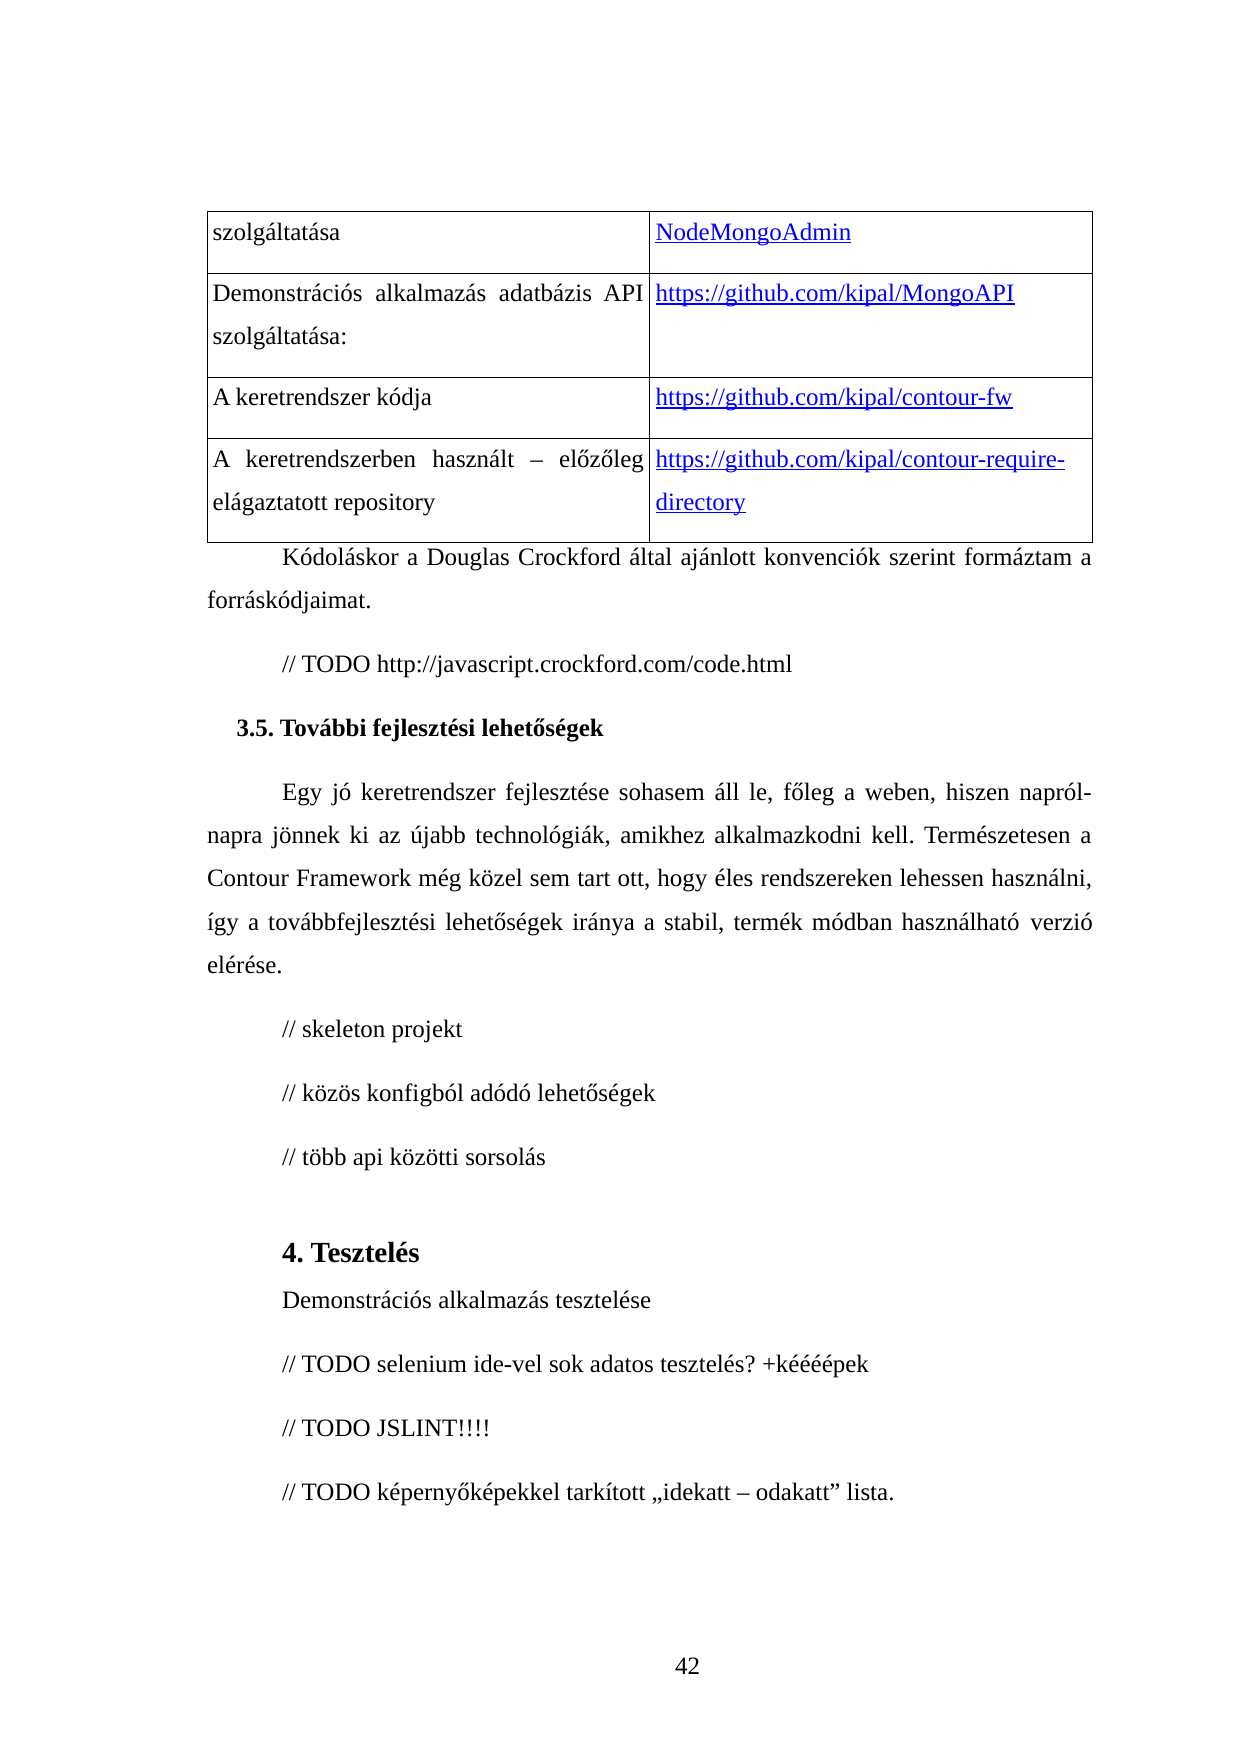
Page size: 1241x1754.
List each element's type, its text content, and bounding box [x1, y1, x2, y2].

text // közös konfigból adódó lehetőségek [207, 1078, 1092, 1106]
text // több api közötti sorsolás [207, 1142, 1092, 1170]
text Egy jó keretrendszer fejlesztése sohasem áll le, főleg a weben, hiszen napról-napra jönnek ki az újabb technológiák, amikhez alkalmazkodni kell. Természetesen a Contour Framework még közel sem tart ott, hogy éles rendszereken lehessen használni, így a továbbfejlesztési lehetőségek iránya a stabil, termék módban használható verzió elérése. [207, 777, 1092, 978]
text Kódoláskor a Douglas Crockford által ajánlott konvenciók szerint formáztam a forráskódjaimat. [207, 543, 1092, 614]
table_cell https://github.com/kipal/contour-fw [650, 378, 1092, 438]
text Demonstrációs alkalmazás tesztelése [207, 1285, 1092, 1314]
text // TODO selenium ide-vel sok adatos tesztelés? +kéééépek [207, 1349, 1092, 1378]
table_header NodeMongoAdmin [650, 212, 1092, 272]
table_cell A keretrendszer kódja [208, 378, 649, 438]
table_cell https://github.com/kipal/MongoAPI [650, 274, 1092, 377]
table_cell A keretrendszerben használt – előzőleg elágaztatott repository [208, 439, 649, 542]
text // TODO JSLINT!!!! [207, 1413, 1092, 1442]
text // TODO http://javascript.crockford.com/code.html [207, 649, 1092, 678]
subtitle 3.5. További fejlesztési lehetőségek [207, 713, 1092, 742]
subtitle 4. Tesztelés [207, 1235, 1092, 1268]
table_header szolgáltatása [208, 212, 649, 272]
table_cell Demonstrációs alkalmazás adatbázis API szolgáltatása: [208, 274, 649, 377]
text // TODO képernyőképekkel tarkított „idekatt – odakatt” lista. [207, 1477, 1092, 1506]
table_cell https://github.com/kipal/contour-require-directory [650, 439, 1092, 542]
text // skeleton projekt [207, 1014, 1092, 1042]
